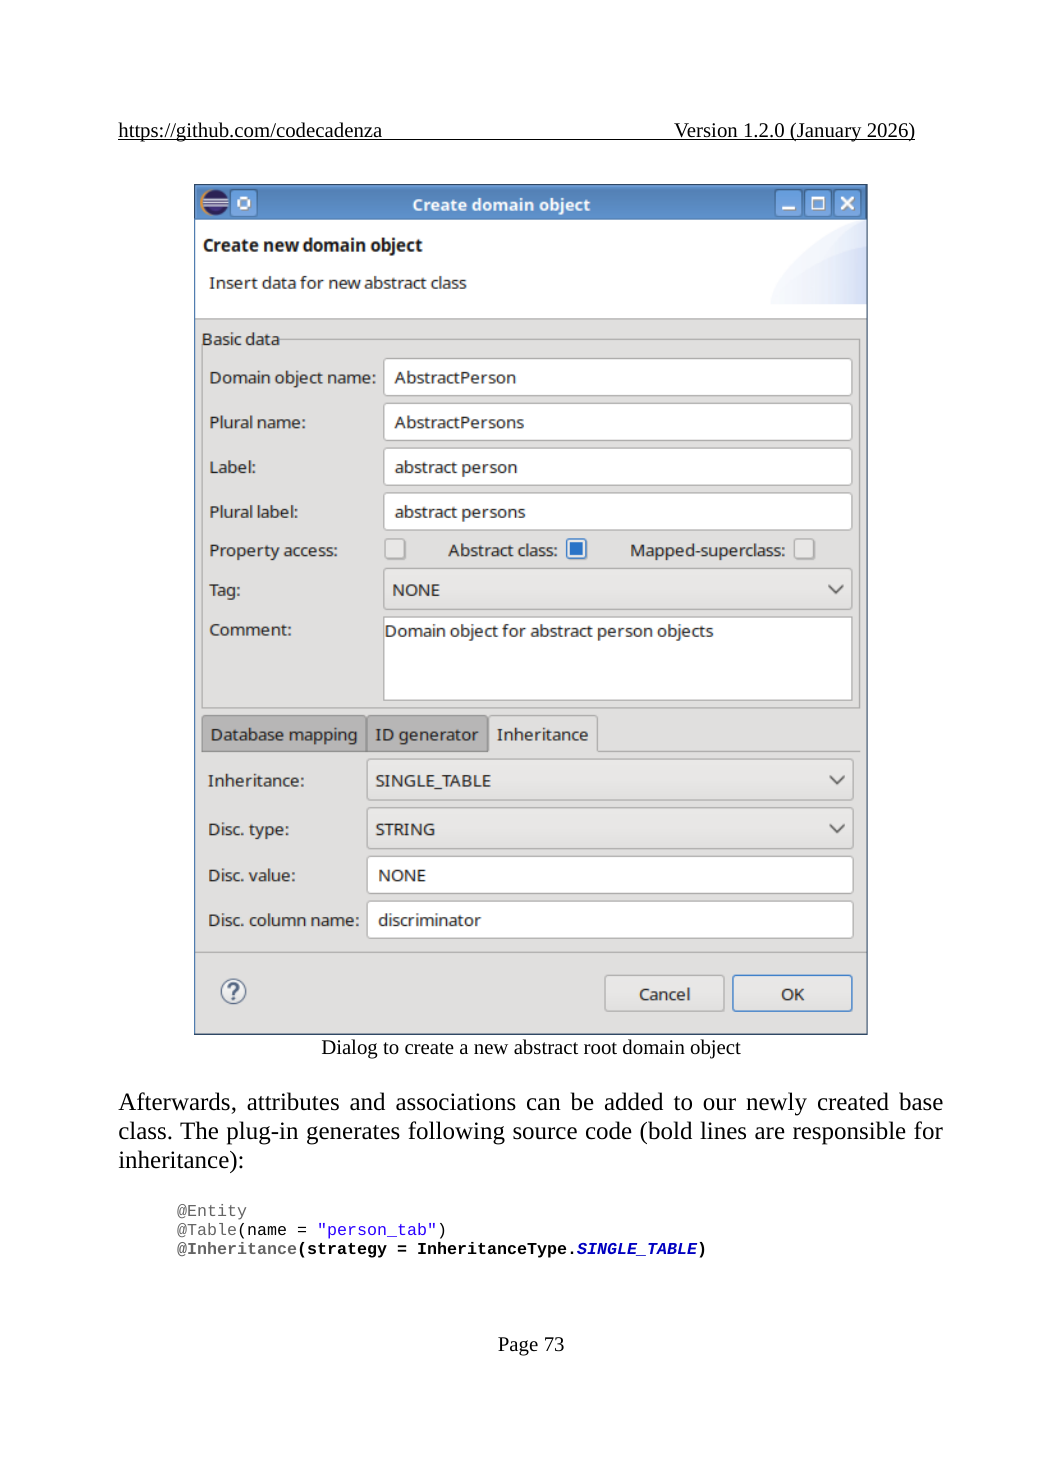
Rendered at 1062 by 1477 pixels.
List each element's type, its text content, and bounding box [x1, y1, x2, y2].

text @Table(name = "person_tab") [177, 1221, 944, 1240]
text Afterwards, attributes and associations can be added to our newly created base class. The plug-in generates following source code (bold lines are responsible for inheritance): [118, 1087, 944, 1174]
text @Inheritance(strategy = InheritanceType.SINGLE_TABLE) [177, 1240, 944, 1259]
picture [194, 184, 868, 1035]
text Dialog to create a new abstract root domain object [194, 1035, 868, 1059]
text @Entity [177, 1202, 944, 1221]
